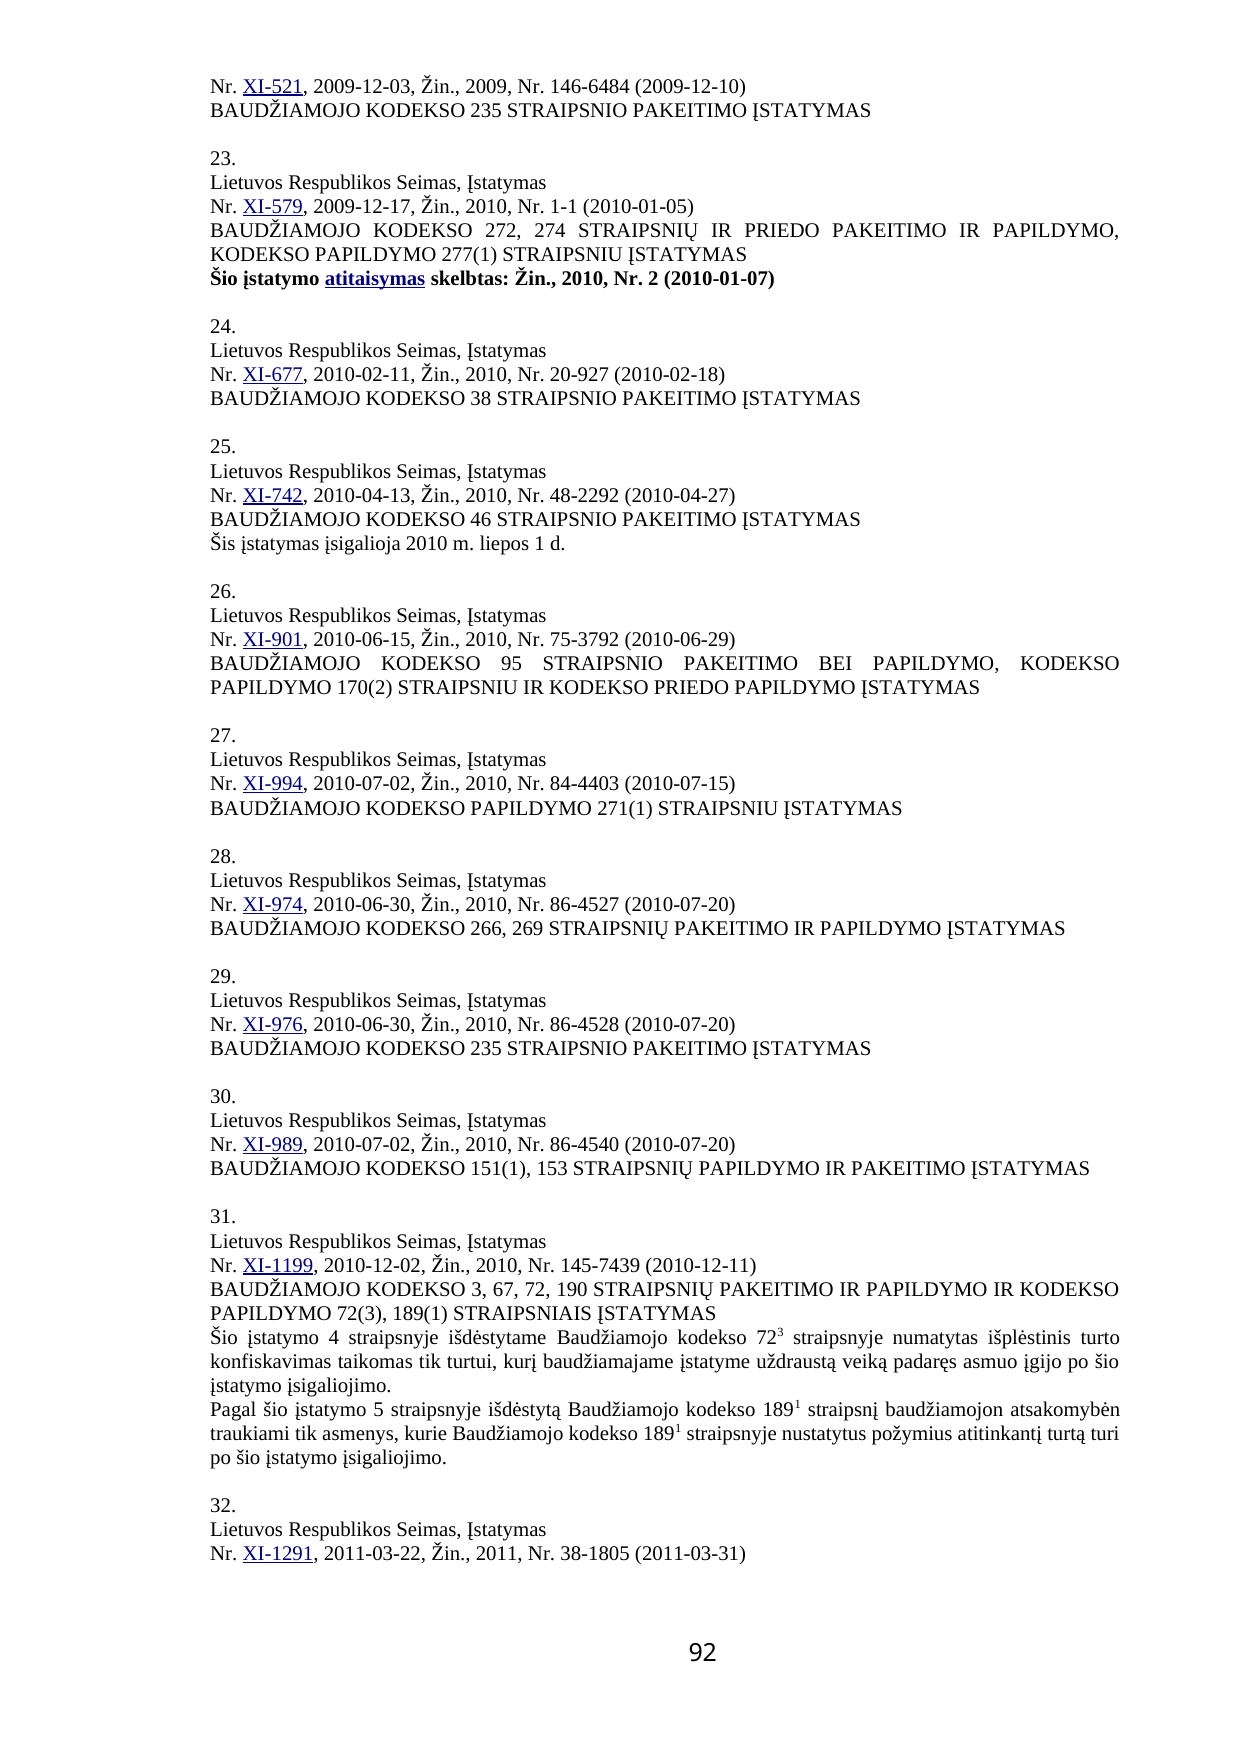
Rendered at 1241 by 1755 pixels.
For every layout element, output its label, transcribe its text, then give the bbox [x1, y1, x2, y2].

text BAUDŽIAMOJO KODEKSO PAPILDYMO 271(1) STRAIPSNIU ĮSTATYMAS [210, 795, 1120, 819]
text Nr. XI-579, 2009-12-17, Žin., 2010, Nr. 1-1 (2010-01-05) [210, 194, 1120, 218]
text Nr. XI-521, 2009-12-03, Žin., 2009, Nr. 146-6484 (2009-12-10) [210, 73, 1120, 98]
text 31. [210, 1204, 1120, 1228]
text Šio įstatymo atitaisymas skelbtas: Žin., 2010, Nr. 2 (2010-01-07) [210, 266, 1120, 290]
text Lietuvos Respublikos Seimas, Įstatymas [210, 868, 1120, 892]
text BAUDŽIAMOJO KODEKSO 235 STRAIPSNIO PAKEITIMO ĮSTATYMAS [210, 1036, 1120, 1060]
text BAUDŽIAMOJO KODEKSO 3, 67, 72, 190 STRAIPSNIŲ PAKEITIMO IR PAPILDYMO IR KODEKSO PAPILDYMO 72(3), 189(1) STRAIPSNIAIS ĮSTATYMAS [210, 1277, 1120, 1325]
text Lietuvos Respublikos Seimas, Įstatymas [210, 1108, 1120, 1132]
text Šis įstatymas įsigalioja 2010 m. liepos 1 d. [210, 531, 1120, 555]
text Lietuvos Respublikos Seimas, Įstatymas [210, 747, 1120, 771]
text Lietuvos Respublikos Seimas, Įstatymas [210, 603, 1120, 627]
text Nr. XI-1291, 2011-03-22, Žin., 2011, Nr. 38-1805 (2011-03-31) [210, 1541, 1120, 1565]
text 28. [210, 843, 1120, 868]
text 32. [210, 1493, 1120, 1517]
text 24. [210, 314, 1120, 338]
text Nr. XI-742, 2010-04-13, Žin., 2010, Nr. 48-2292 (2010-04-27) [210, 483, 1120, 507]
text 25. [210, 434, 1120, 458]
text 30. [210, 1084, 1120, 1108]
text Lietuvos Respublikos Seimas, Įstatymas [210, 170, 1120, 194]
text Nr. XI-677, 2010-02-11, Žin., 2010, Nr. 20-927 (2010-02-18) [210, 362, 1120, 386]
text 23. [210, 146, 1120, 170]
text Nr. XI-989, 2010-07-02, Žin., 2010, Nr. 86-4540 (2010-07-20) [210, 1132, 1120, 1156]
text Nr. XI-994, 2010-07-02, Žin., 2010, Nr. 84-4403 (2010-07-15) [210, 771, 1120, 795]
text BAUDŽIAMOJO KODEKSO 266, 269 STRAIPSNIŲ PAKEITIMO IR PAPILDYMO ĮSTATYMAS [210, 916, 1120, 940]
text Šio įstatymo 4 straipsnyje išdėstytame Baudžiamojo kodekso 723 straipsnyje numatytas išplėstinis turto konfiskavimas taikomas tik turtui, kurį baudžiamajame įstatyme uždraustą veiką padaręs asmuo įgijo po šio įstatymo įsigaliojimo. [210, 1325, 1120, 1397]
text BAUDŽIAMOJO KODEKSO 235 STRAIPSNIO PAKEITIMO ĮSTATYMAS [210, 98, 1120, 122]
text BAUDŽIAMOJO KODEKSO 38 STRAIPSNIO PAKEITIMO ĮSTATYMAS [210, 386, 1120, 410]
text Nr. XI-1199, 2010-12-02, Žin., 2010, Nr. 145-7439 (2010-12-11) [210, 1253, 1120, 1277]
text Lietuvos Respublikos Seimas, Įstatymas [210, 338, 1120, 362]
text BAUDŽIAMOJO KODEKSO 272, 274 STRAIPSNIŲ IR PRIEDO PAKEITIMO IR PAPILDYMO, KODEKSO PAPILDYMO 277(1) STRAIPSNIU ĮSTATYMAS [210, 218, 1120, 266]
text 27. [210, 723, 1120, 747]
text BAUDŽIAMOJO KODEKSO 46 STRAIPSNIO PAKEITIMO ĮSTATYMAS [210, 507, 1120, 531]
text Lietuvos Respublikos Seimas, Įstatymas [210, 988, 1120, 1012]
text 29. [210, 964, 1120, 988]
text Nr. XI-974, 2010-06-30, Žin., 2010, Nr. 86-4527 (2010-07-20) [210, 892, 1120, 916]
text Lietuvos Respublikos Seimas, Įstatymas [210, 1228, 1120, 1253]
text BAUDŽIAMOJO KODEKSO 151(1), 153 STRAIPSNIŲ PAPILDYMO IR PAKEITIMO ĮSTATYMAS [210, 1156, 1120, 1180]
text Lietuvos Respublikos Seimas, Įstatymas [210, 1517, 1120, 1541]
text Nr. XI-976, 2010-06-30, Žin., 2010, Nr. 86-4528 (2010-07-20) [210, 1012, 1120, 1036]
text BAUDŽIAMOJO KODEKSO 95 STRAIPSNIO PAKEITIMO BEI PAPILDYMO, KODEKSO PAPILDYMO 170(2) STRAIPSNIU IR KODEKSO PRIEDO PAPILDYMO ĮSTATYMAS [210, 651, 1120, 699]
text Lietuvos Respublikos Seimas, Įstatymas [210, 458, 1120, 483]
text 26. [210, 579, 1120, 603]
text Pagal šio įstatymo 5 straipsnyje išdėstytą Baudžiamojo kodekso 1891 straipsnį baudžiamojon atsakomybėn traukiami tik asmenys, kurie Baudžiamojo kodekso 1891 straipsnyje nustatytus požymius atitinkantį turtą turi po šio įstatymo įsigaliojimo. [210, 1397, 1120, 1469]
text Nr. XI-901, 2010-06-15, Žin., 2010, Nr. 75-3792 (2010-06-29) [210, 627, 1120, 651]
